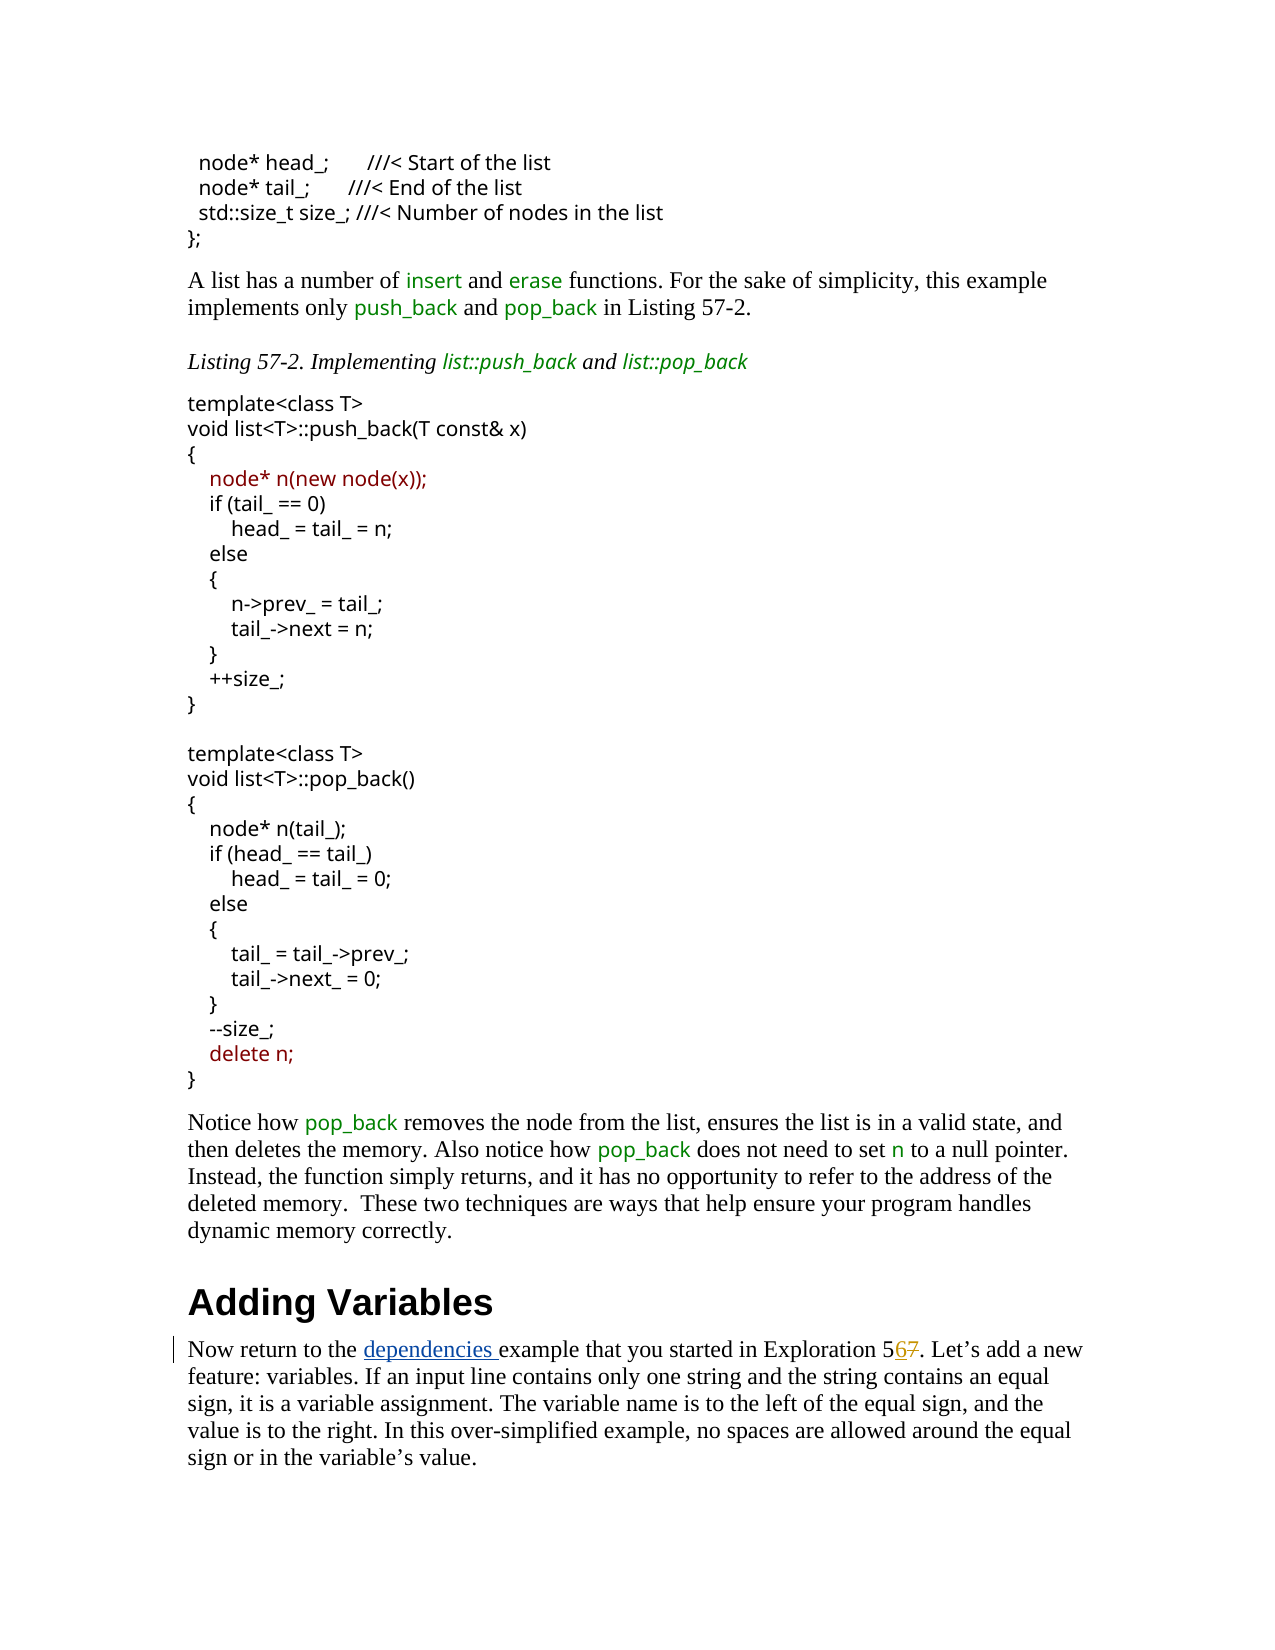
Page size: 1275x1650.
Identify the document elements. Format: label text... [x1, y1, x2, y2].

text } [187, 992, 1072, 1017]
text else [187, 542, 1072, 567]
text { [187, 442, 1072, 467]
text } [187, 1067, 1072, 1092]
subtitle Adding Variables [187, 1281, 1087, 1323]
text node* n(new node(x)); [187, 467, 1072, 492]
text { [187, 792, 1072, 817]
text void list<T>::pop_back() [187, 767, 1072, 792]
text node* tail_; ///< End of the list [187, 175, 1072, 200]
text tail_->next_ = 0; [187, 967, 1072, 992]
text std::size_t size_; ///< Number of nodes in the list [187, 200, 1072, 225]
text { [187, 917, 1072, 942]
text node* n(tail_); [187, 817, 1072, 842]
text Listing 57-2. Implementing list::push_back and list::pop_back [187, 346, 1087, 375]
text tail_ = tail_->prev_; [187, 942, 1072, 967]
text node* head_; ///< Start of the list [187, 150, 1072, 175]
text template<class T> [187, 392, 1072, 417]
text Notice how pop_back removes the node from the list, ensures the list is in a valid state, and then deletes the memory. Also notice how pop_back does not need to set n to a null pointer. Instead, the function simply returns, and it has no opportunity to refer to the address of the deleted memory. These two techniques are ways that help ensure your program handles dynamic memory correctly. [187, 1108, 1087, 1244]
text head_ = tail_ = n; [187, 517, 1072, 542]
text ++size_; [187, 667, 1072, 692]
text tail_->next = n; [187, 617, 1072, 642]
text head_ = tail_ = 0; [187, 867, 1072, 892]
text } [187, 692, 1072, 717]
text n->prev_ = tail_; [187, 592, 1072, 617]
text { [187, 567, 1072, 592]
text else [187, 892, 1072, 917]
text template<class T> [187, 742, 1072, 767]
text if (tail_ == 0) [187, 492, 1072, 517]
text A list has a number of insert and erase functions. For the sake of simplicity, this example implements only push_back and pop_back in Listing 57-2. [187, 267, 1087, 321]
text void list<T>::push_back(T const& x) [187, 417, 1072, 442]
text delete n; [187, 1042, 1072, 1067]
text } [187, 642, 1072, 667]
text if (head_ == tail_) [187, 842, 1072, 867]
text }; [187, 225, 1072, 250]
text --size_; [187, 1017, 1072, 1042]
text Now return to the dependencies example that you started in Exploration 56. Let’s add a new feature: variables. If an input line contains only one string and the string contains an equal sign, it is a variable assignment. The variable name is to the left of the equal sign, and the value is to the right. In this over-simplified example, no spaces are allowed around the equal sign or in the variable’s value. [187, 1336, 1087, 1471]
